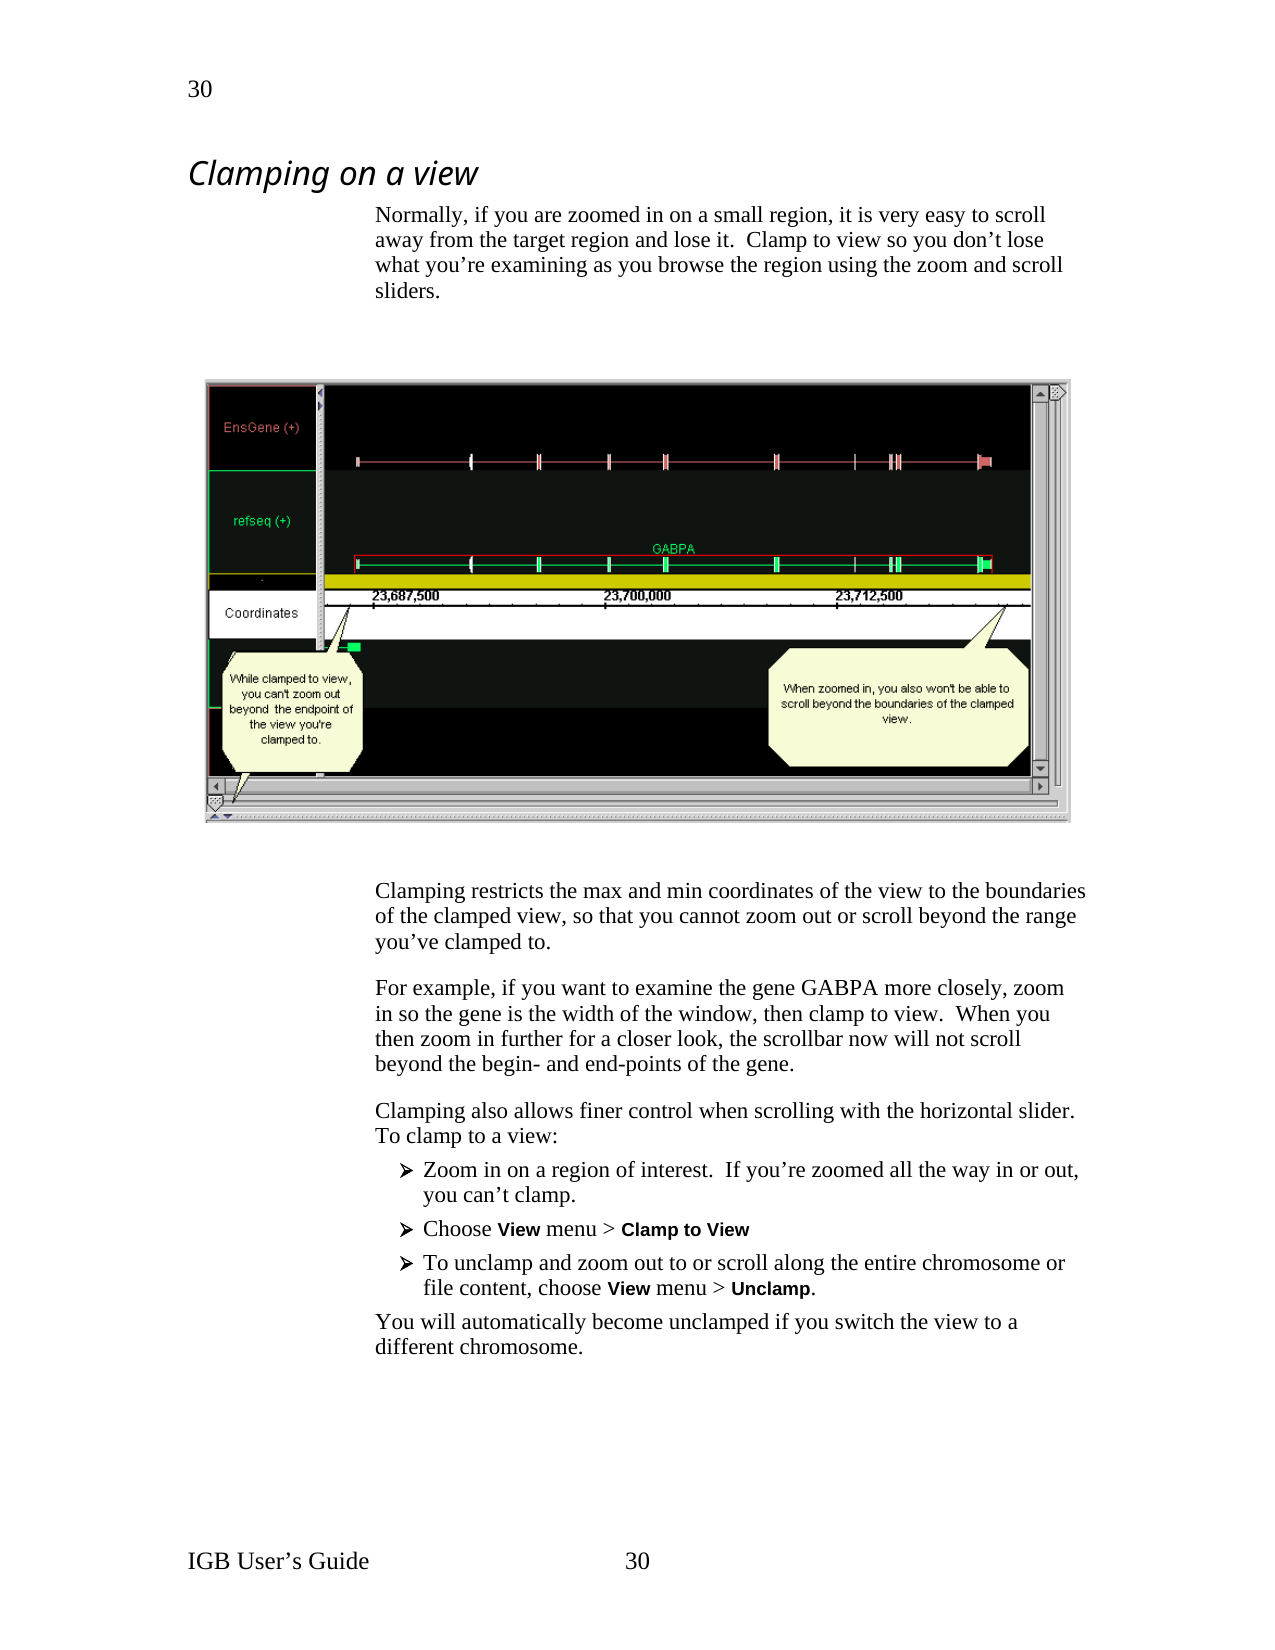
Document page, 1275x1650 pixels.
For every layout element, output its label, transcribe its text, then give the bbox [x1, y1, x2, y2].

text Clamping also allows finer control when scrolling with the horizontal slider. To clamp to a view: [375, 1098, 1087, 1148]
subtitle Clamping on a view [187, 150, 1087, 195]
picture [204, 379, 1071, 823]
text Normally, if you are zoomed in on a small region, it is very easy to scroll away from the target region and lose it. Clamp to view so you don’t lose what you’re examining as you browse the region using the zoom and scroll sliders. [375, 202, 1087, 303]
list Choose View menu > Clamp to View [399, 1216, 1087, 1241]
list To unclamp and zoom out to or scroll along the entire chromosome or file content, choose View menu > Unclamp. [399, 1250, 1087, 1301]
text You will automatically become unclamped if you switch the view to a different chromosome. [375, 1309, 1087, 1360]
text For example, if you want to examine the gene GABPA more closely, zoom in so the gene is the width of the window, then clamp to view. When you then zoom in further for a closer look, the scrollbar now will not scroll beyond the begin- and end-points of the gene. [375, 975, 1087, 1077]
text Clamping restricts the max and min coordinates of the view to the boundaries of the clamped view, so that you cannot zoom out or scroll beyond the range you’ve clamped to. [375, 878, 1087, 954]
list Zoom in on a region of interest. If you’re zoomed all the way in or out, you can’t clamp. [399, 1157, 1087, 1208]
